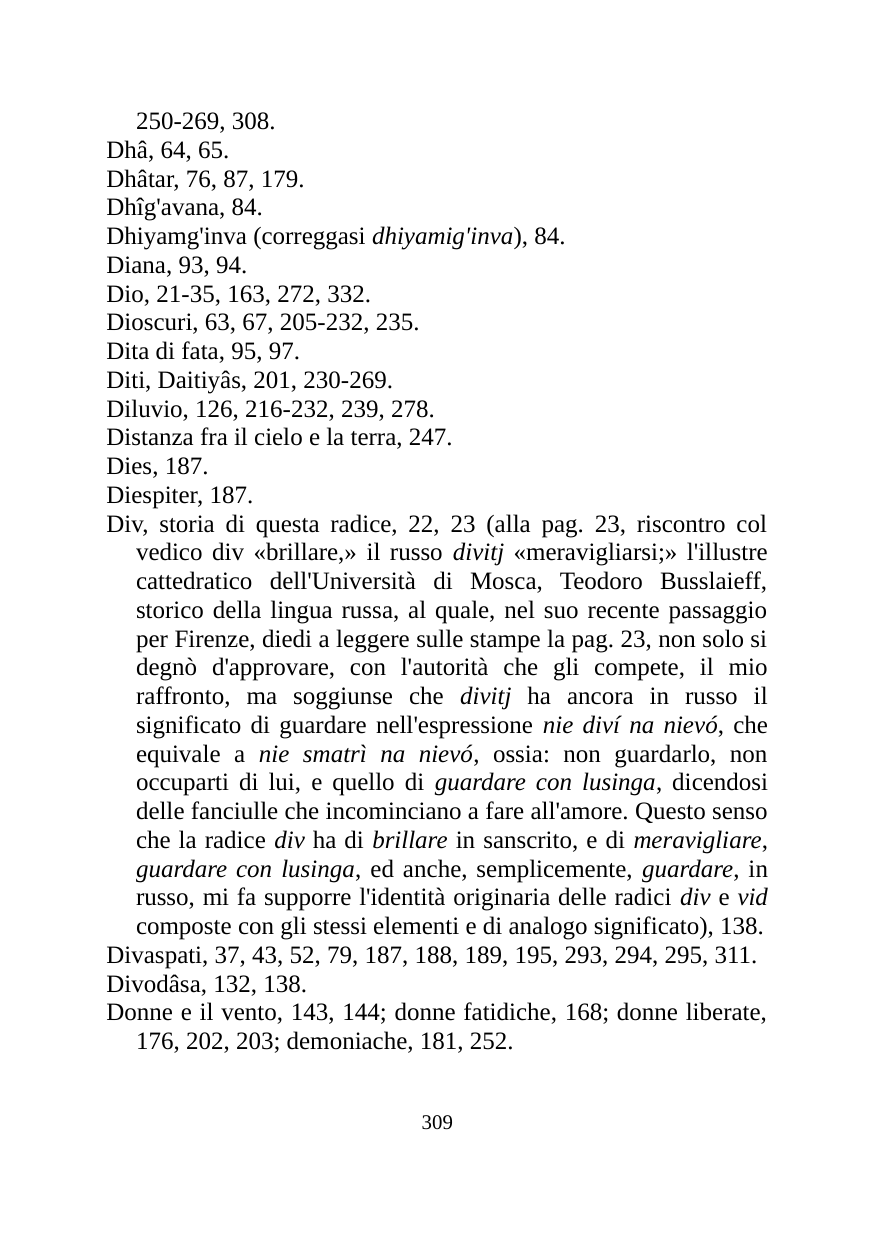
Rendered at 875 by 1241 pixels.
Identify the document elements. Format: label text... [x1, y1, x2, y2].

text Dita di fata, 95, 97. [106, 336, 768, 365]
text Divodâsa, 132, 138. [106, 969, 768, 997]
text 250-269, 308. [106, 106, 768, 135]
text Dhiyamg'inva (correggasi dhiyamig'inva), 84. [106, 221, 768, 250]
text Diluvio, 126, 216-232, 239, 278. [106, 394, 768, 422]
text Dioscuri, 63, 67, 205-232, 235. [106, 307, 768, 336]
text Dhâ, 64, 65. [106, 135, 768, 164]
text Div, storia di questa radice, 22, 23 (alla pag. 23, riscontro col vedico div «brillare,» il russo divitj «meravigliarsi;» l'illustre cattedratico dell'Università di Mosca, Teodoro Busslaieff, storico della lingua russa, al quale, nel suo recente passaggio per Firenze, diedi a leggere sulle stampe la pag. 23, non solo si degnò d'approvare, con l'autorità che gli compete, il mio raffronto, ma soggiunse che divitj ha ancora in russo il significato di guardare nell'espressione nie diví na nievó, che equivale a nie smatrì na nievó, ossia: non guardarlo, non occuparti di lui, e quello di guardare con lusinga, dicendosi delle fanciulle che incominciano a fare all'amore. Questo senso che la radice div ha di brillare in sanscrito, e di meravigliare, guardare con lusinga, ed anche, semplicemente, guardare, in russo, mi fa supporre l'identità originaria delle radici div e vid composte con gli stessi elementi e di analogo significato), 138. [106, 509, 768, 940]
text Diana, 93, 94. [106, 250, 768, 279]
text Distanza fra il cielo e la terra, 247. [106, 422, 768, 451]
text Dio, 21-35, 163, 272, 332. [106, 279, 768, 307]
text Diti, Daitiyâs, 201, 230-269. [106, 365, 768, 394]
text Dies, 187. [106, 451, 768, 480]
text Dhâtar, 76, 87, 179. [106, 164, 768, 192]
text Diespiter, 187. [106, 480, 768, 509]
text Dhîg'avana, 84. [106, 192, 768, 221]
text Donne e il vento, 143, 144; donne fatidiche, 168; donne liberate, 176, 202, 203; demoniache, 181, 252. [106, 997, 768, 1055]
text Divaspati, 37, 43, 52, 79, 187, 188, 189, 195, 293, 294, 295, 311. [106, 940, 768, 969]
